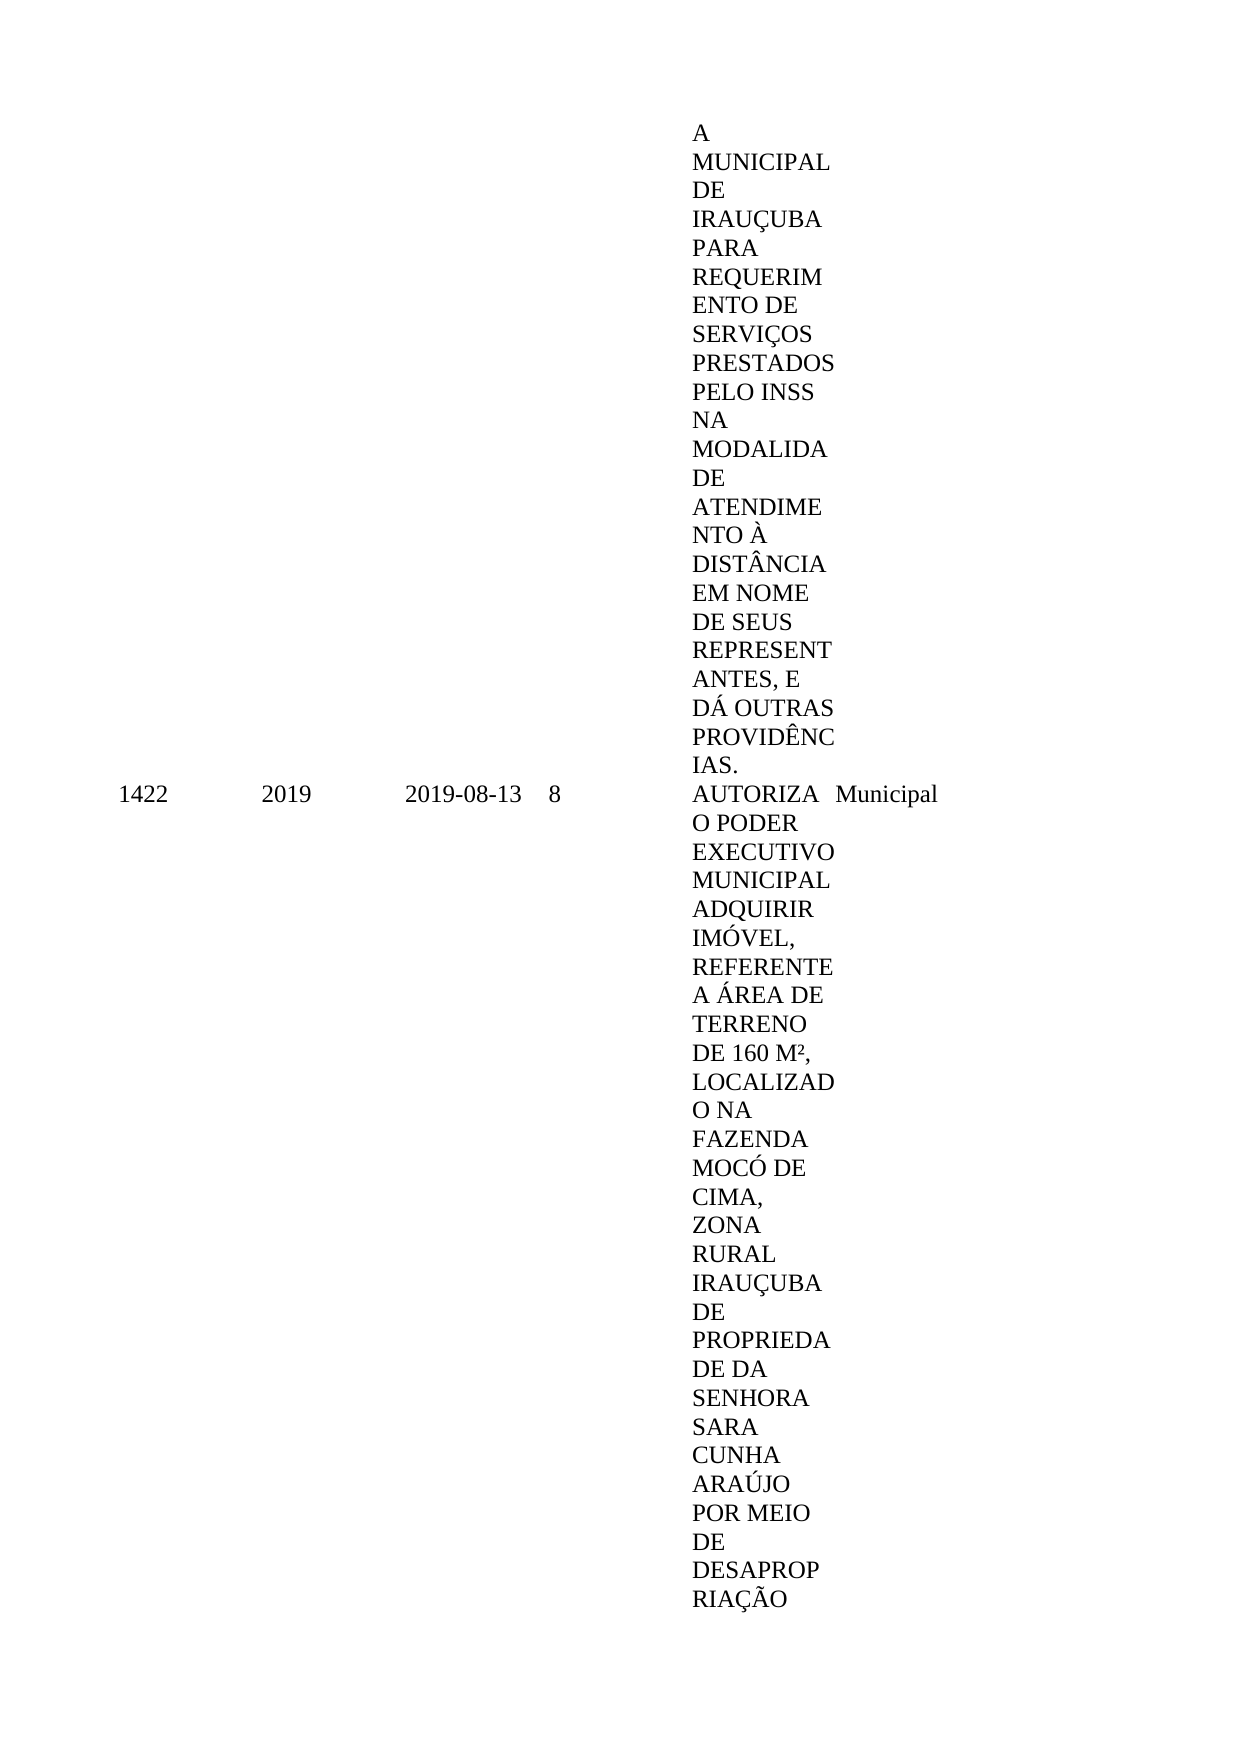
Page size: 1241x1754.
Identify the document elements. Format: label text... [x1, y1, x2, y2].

table_cell [979, 118, 1122, 779]
table_cell [118, 118, 261, 779]
table_cell [548, 118, 692, 779]
table_cell Municipal [835, 779, 979, 1613]
table_cell [405, 118, 548, 779]
table_cell 1422 [118, 779, 261, 1613]
table_cell 2019-08-13 [405, 779, 548, 1613]
table_cell [261, 118, 405, 779]
table_cell [835, 118, 979, 779]
table_cell A MUNICIPAL DE IRAUÇUBA PARA REQUERIMENTO DE SERVIÇOS PRESTADOS PELO INSS NA MODALIDADE ATENDIMENTO À DISTÂNCIA EM NOME DE SEUS REPRESENTANTES, E DÁ OUTRAS PROVIDÊNCIAS. [692, 118, 835, 779]
table_cell AUTORIZA O PODER EXECUTIVO MUNICIPAL ADQUIRIR IMÓVEL, REFERENTE A ÁREA DE TERRENO DE 160 M², LOCALIZADO NA FAZENDA MOCÓ DE CIMA, ZONA RURAL IRAUÇUBA DE PROPRIEDADE DA SENHORA SARA CUNHA ARAÚJO POR MEIO DE DESAPROPRIAÇÃO [692, 779, 835, 1613]
table_cell 2019 [261, 779, 405, 1613]
table_cell [979, 779, 1122, 1613]
table_cell 8 [548, 779, 692, 1613]
